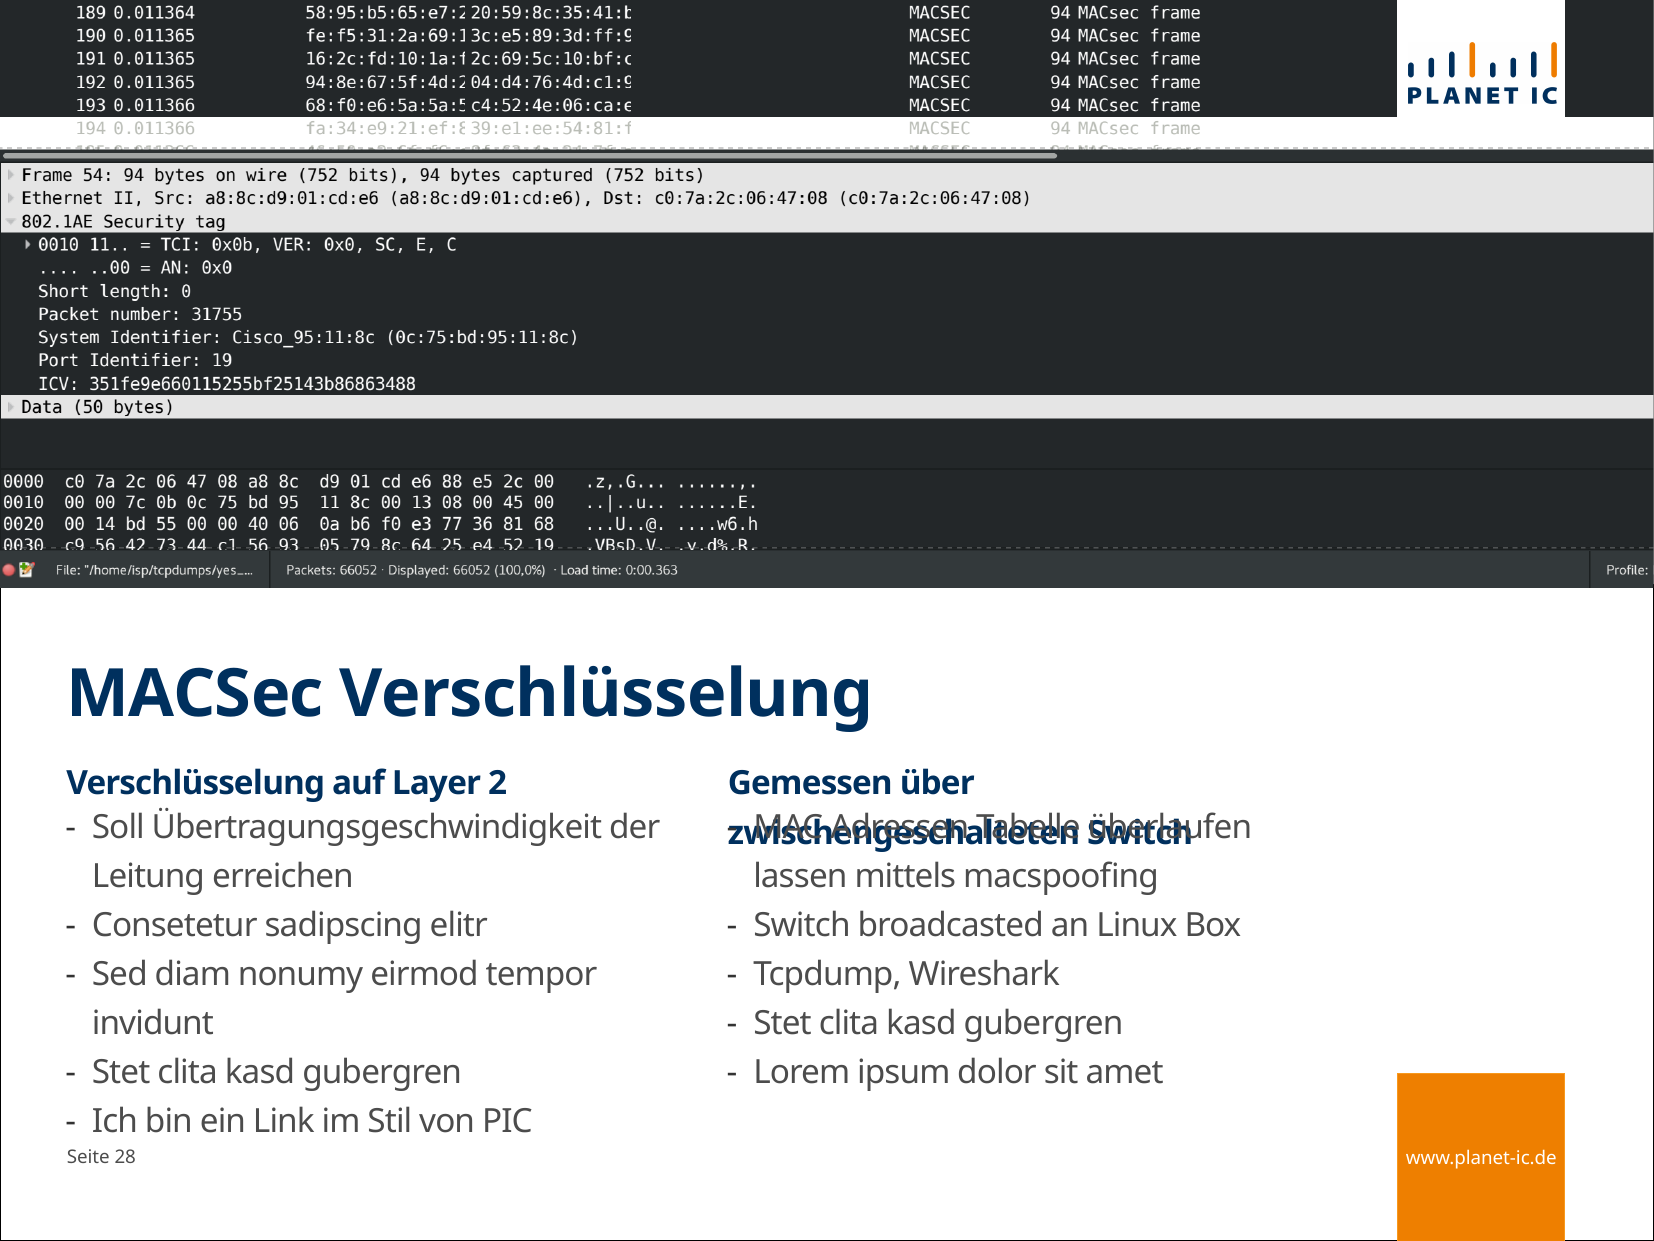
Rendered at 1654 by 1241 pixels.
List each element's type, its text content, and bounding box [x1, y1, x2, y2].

text_box MAC Adressen Tabelle überlaufen lassen mittels macspoofing Switch broadcasted an Linux Box Tcpdump, Wireshark Stet clita kasd gubergren Lorem ipsum dolor sit amet [726, 799, 1333, 1038]
text_box Soll Übertragungsgeschwindigkeit der Leitung erreichen Consetetur sadipscing elitr Sed diam nonumy eirmod tempor invidunt Stet clita kasd gubergren Ich bin ein Link im Stil von PIC [65, 799, 672, 1038]
text_box MACSec Verschlüsselung [66, 645, 1332, 710]
text_box Gemessen über zwischengeschalteten Switch [727, 754, 1330, 799]
text_box [1397, 0, 1565, 121]
text_box Verschlüsselung auf Layer 2 [66, 754, 669, 799]
picture [0, 0, 1654, 588]
picture [1408, 42, 1557, 105]
